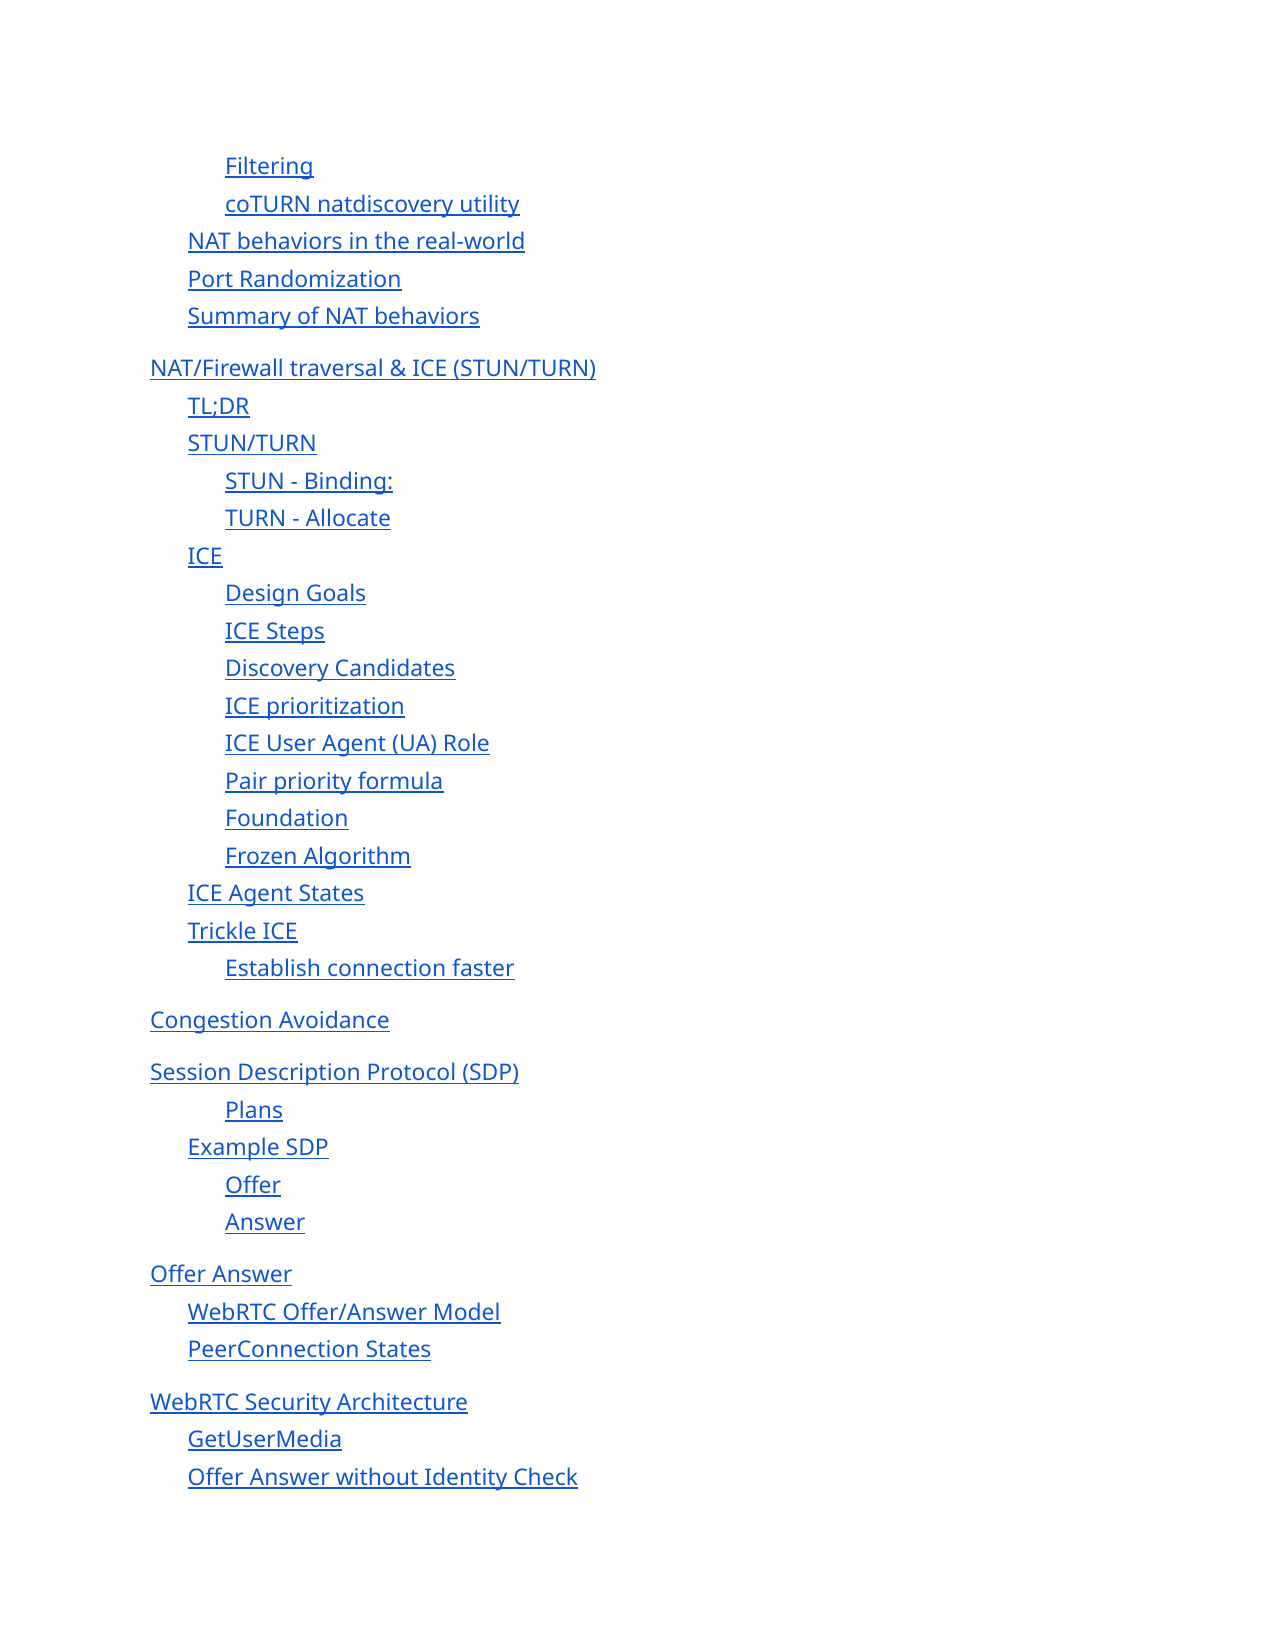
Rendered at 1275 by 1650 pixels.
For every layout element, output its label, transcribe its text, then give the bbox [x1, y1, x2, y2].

text coTURN natdiscovery utility [225, 187, 1125, 219]
text NAT/Firewall traversal & ICE (STUN/TURN) [150, 352, 1125, 383]
text GetUserMedia [187, 1423, 1125, 1454]
text Offer Answer without Identity Check [187, 1460, 1125, 1492]
text Discovery Candidates [225, 652, 1125, 683]
text STUN/TURN [187, 427, 1125, 458]
text Offer Answer [150, 1258, 1125, 1289]
text Design Goals [225, 577, 1125, 608]
text Answer [225, 1206, 1125, 1237]
text WebRTC Security Architecture [150, 1385, 1125, 1417]
text TURN - Allocate [225, 502, 1125, 533]
text STUN - Binding: [225, 464, 1125, 496]
text Establish connection faster [225, 952, 1125, 983]
text Offer [225, 1169, 1125, 1200]
text PeerConnection States [187, 1333, 1125, 1364]
text Congestion Avoidance [150, 1004, 1125, 1035]
text Filtering [225, 150, 1125, 181]
text ICE [187, 539, 1125, 571]
text Summary of NAT behaviors [187, 300, 1125, 331]
text Frozen Algorithm [225, 839, 1125, 871]
text Plans [225, 1094, 1125, 1125]
text TL;DR [187, 389, 1125, 421]
text ICE prioritization [225, 689, 1125, 721]
text Pair priority formula [225, 764, 1125, 796]
text Example SDP [187, 1131, 1125, 1162]
text Port Randomization [187, 262, 1125, 294]
text Trickle ICE [187, 914, 1125, 946]
text Foundation [225, 802, 1125, 833]
text Session Description Protocol (SDP) [150, 1056, 1125, 1087]
text NAT behaviors in the real-world [187, 225, 1125, 256]
text ICE Agent States [187, 877, 1125, 908]
text ICE User Agent (UA) Role [225, 727, 1125, 758]
text WebRTC Offer/Answer Model [187, 1296, 1125, 1327]
text ICE Steps [225, 614, 1125, 646]
